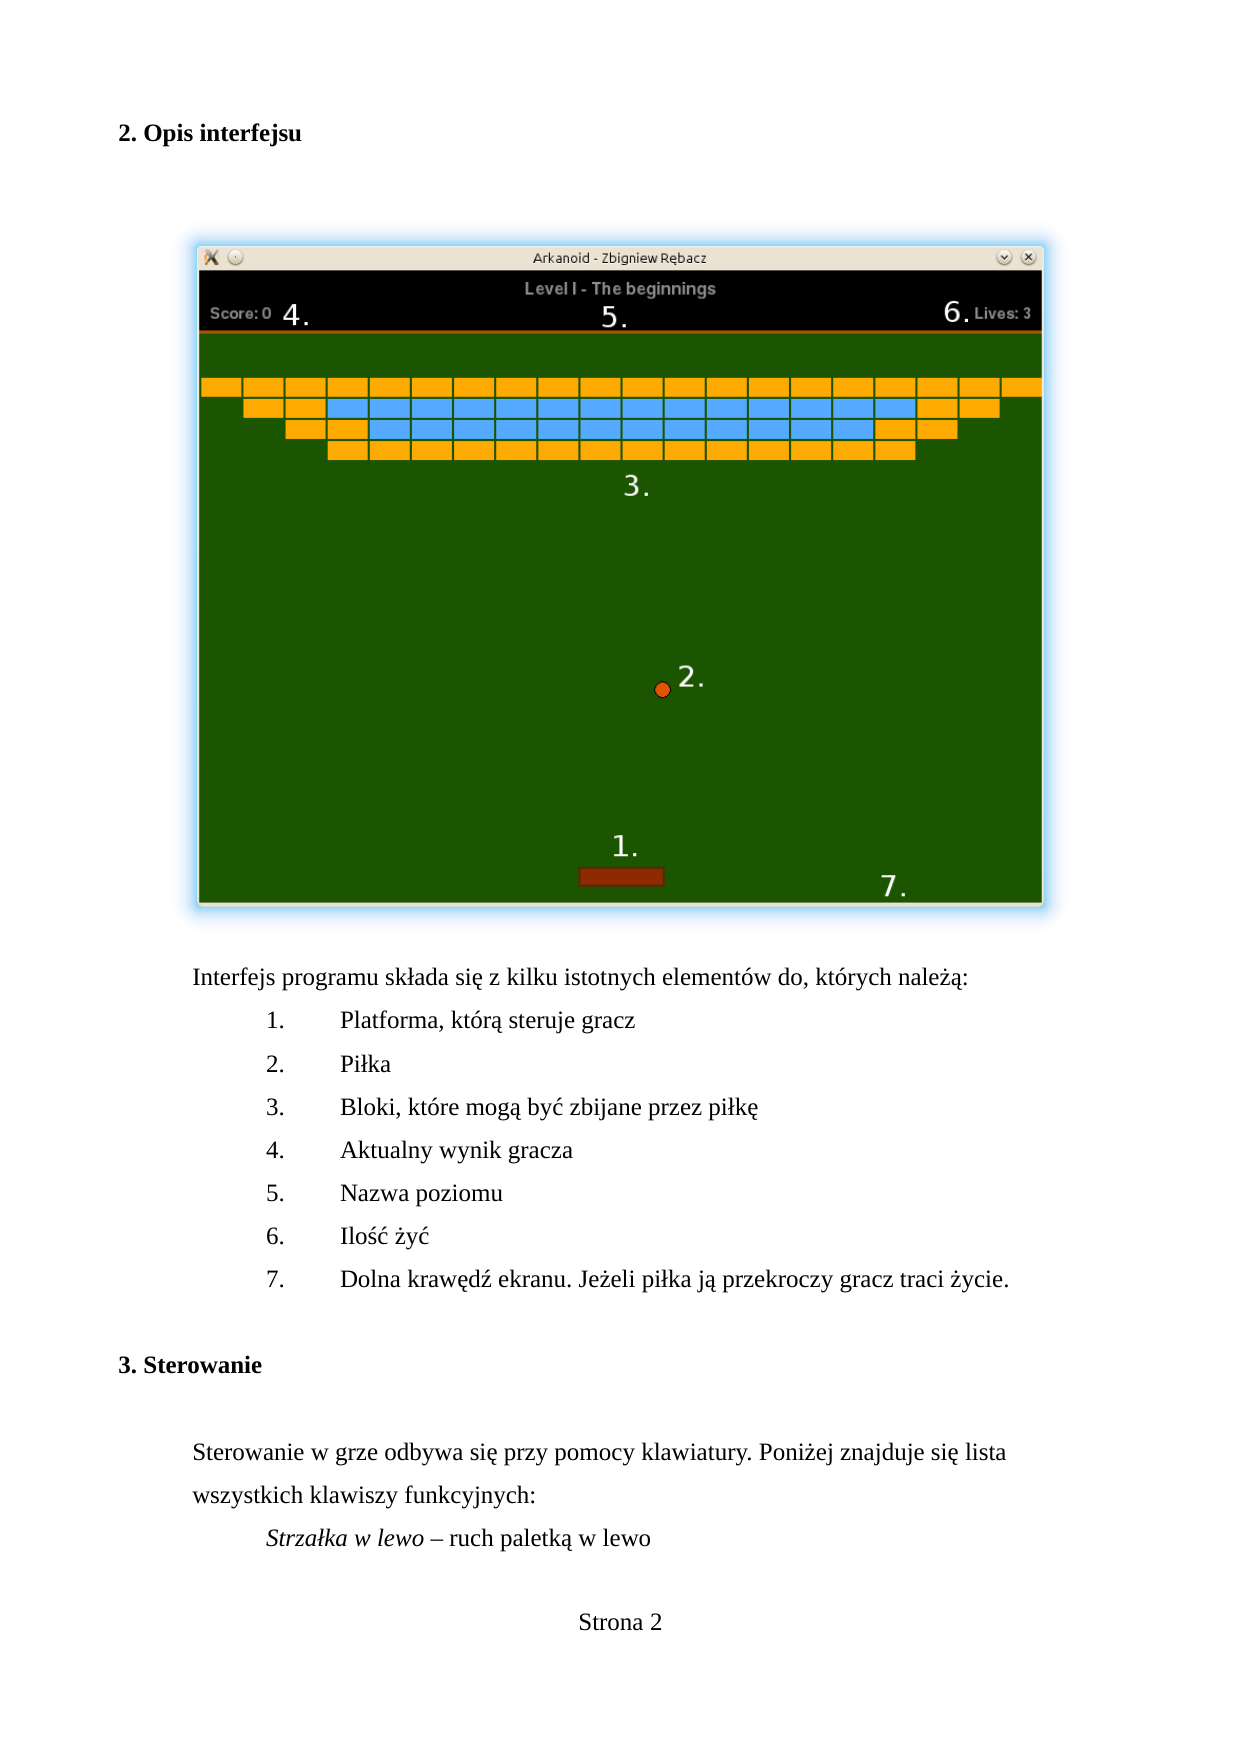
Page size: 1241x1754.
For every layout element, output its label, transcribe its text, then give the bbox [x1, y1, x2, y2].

list Platforma, którą steruje gracz [266, 1006, 1122, 1034]
text Sterowanie w grze odbywa się przy pomocy klawiatury. Poniżej znajduje się lista wszystkich klawiszy funkcyjnych: [192, 1437, 1122, 1509]
list Ilość żyć [266, 1221, 1122, 1250]
picture [155, 204, 1086, 949]
text Interfejs programu składa się z kilku istotnych elementów do, których należą: [192, 949, 1122, 991]
text 3. Sterowanie [118, 1351, 1122, 1379]
list Dolna krawędź ekranu. Jeżeli piłka ją przekroczy gracz traci życie. [266, 1264, 1122, 1293]
list Bloki, które mogą być zbijane przez piłkę [266, 1092, 1122, 1121]
list Aktualny wynik gracza [266, 1135, 1122, 1164]
list Nazwa poziomu [266, 1178, 1122, 1207]
text 2. Opis interfejsu [118, 118, 1122, 147]
list Piłka [266, 1049, 1122, 1077]
text Strzałka w lewo – ruch paletką w lewo [266, 1523, 1122, 1552]
